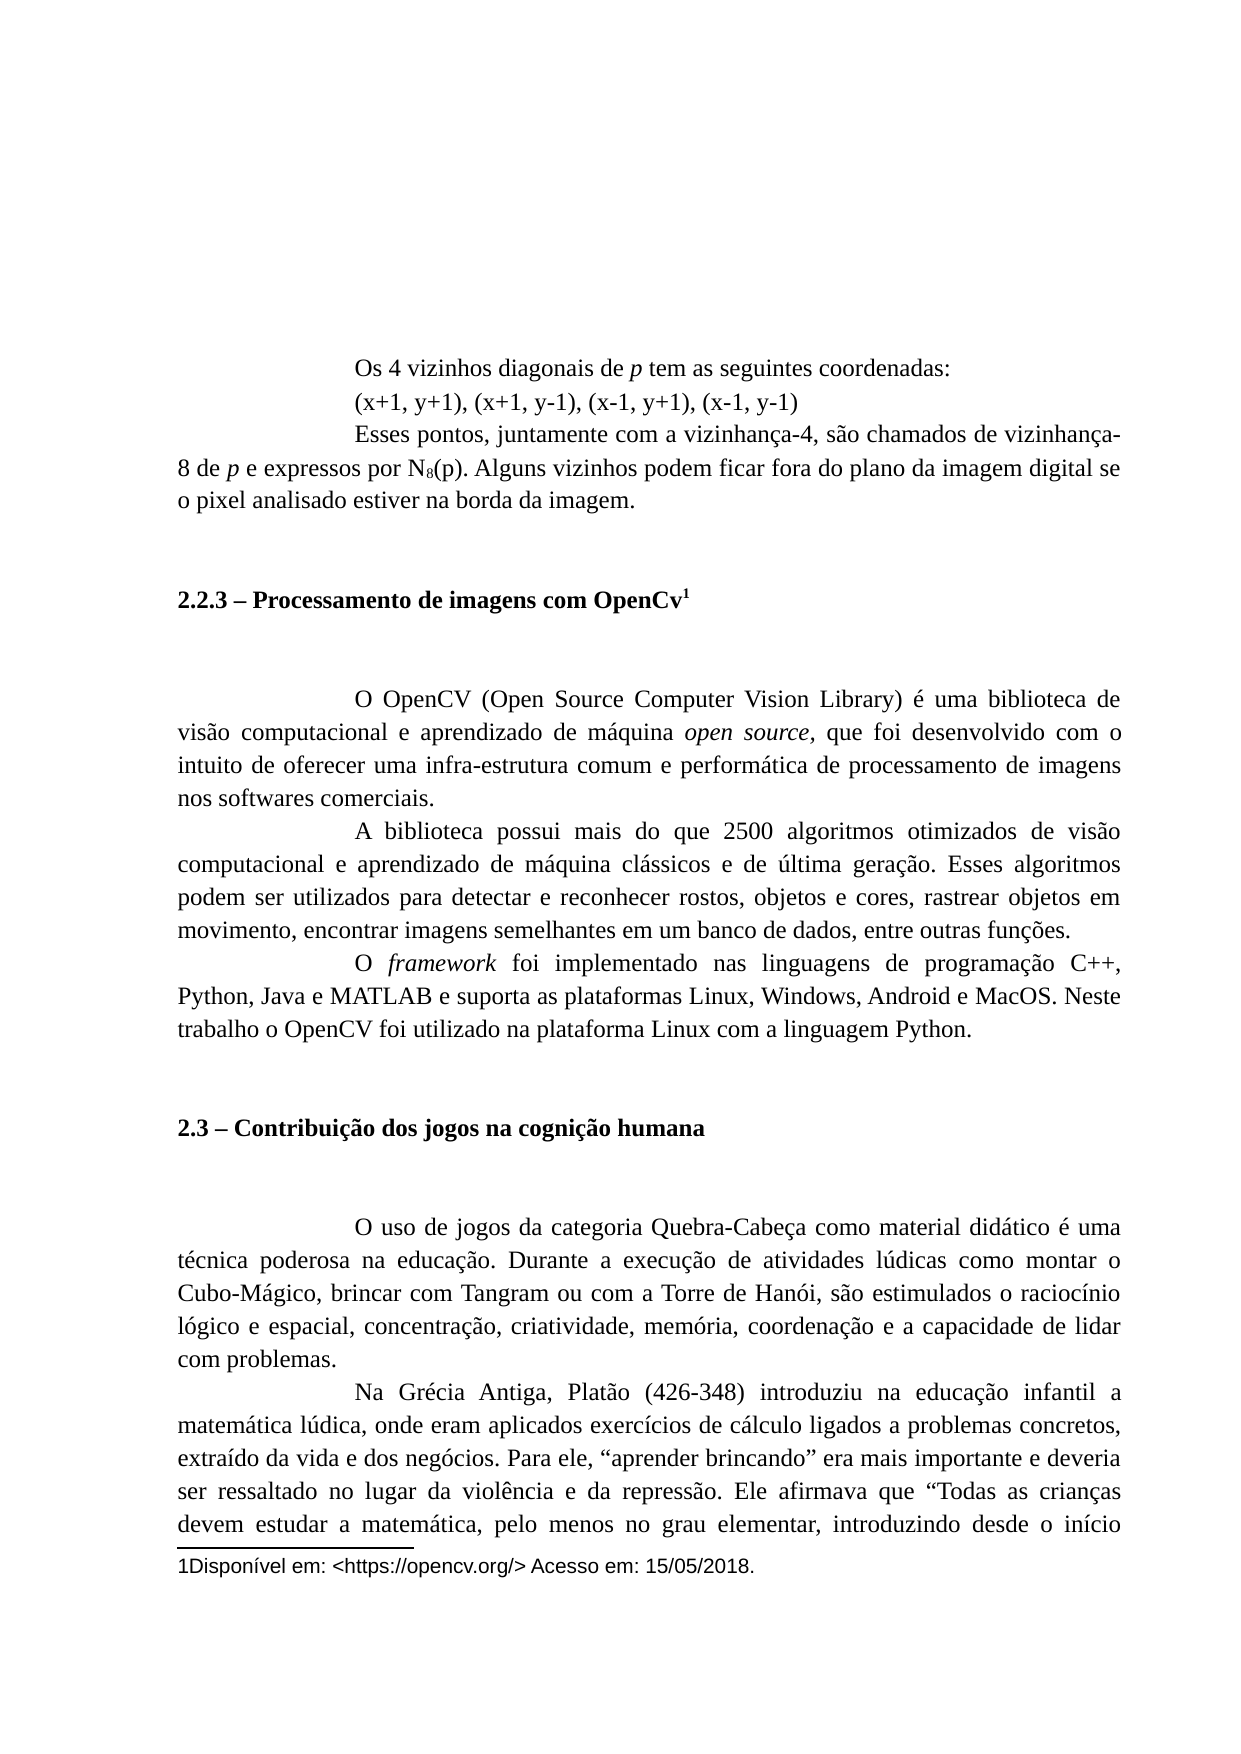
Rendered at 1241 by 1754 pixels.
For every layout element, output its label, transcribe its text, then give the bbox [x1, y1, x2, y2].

text O framework foi implementado nas linguagens de programação C++, Python, Java e MATLAB e suporta as plataformas Linux, Windows, Android e MacOS. Neste trabalho o OpenCV foi utilizado na plataforma Linux com a linguagem Python. [177, 948, 1122, 1043]
text Disponível em: <https://opencv.org/> Acesso em: 15/05/2018. [177, 1554, 1122, 1578]
text O uso de jogos da categoria Quebra-Cabeça como material didático é uma técnica poderosa na educação. Durante a execução de atividades lúdicas como montar o Cubo-Mágico, brincar com Tangram ou com a Torre de Hanói, são estimulados o raciocínio lógico e espacial, concentração, criatividade, memória, coordenação e a capacidade de lidar com problemas. [177, 1212, 1122, 1373]
text Os 4 vizinhos diagonais de p tem as seguintes coordenadas: [177, 353, 1122, 382]
text 2.3 – Contribuição dos jogos na cognição humana [177, 1113, 1122, 1142]
text 2.2.3 – Processamento de imagens com OpenCv [177, 585, 1122, 613]
text (x+1, y+1), (x+1, y-1), (x-1, y+1), (x-1, y-1) [177, 387, 1122, 415]
text Na Grécia Antiga, Platão (426-348) introduziu na educação infantil a matemática lúdica, onde eram aplicados exercícios de cálculo ligados a problemas concretos, extraído da vida e dos negócios. Para ele, “aprender brincando” era mais importante e deveria ser ressaltado no lugar da violência e da repressão. Ele afirmava que “Todas as crianças devem estudar a matemática, pelo menos no grau elementar, introduzindo desde o início [177, 1377, 1122, 1538]
text A biblioteca possui mais do que 2500 algoritmos otimizados de visão computacional e aprendizado de máquina clássicos e de última geração. Esses algoritmos podem ser utilizados para detectar e reconhecer rostos, objetos e cores, rastrear objetos em movimento, encontrar imagens semelhantes em um banco de dados, entre outras funções. [177, 816, 1122, 944]
text Esses pontos, juntamente com a vizinhança-4, são chamados de vizinhança-8 de p e expressos por N8(p). Alguns vizinhos podem ficar fora do plano da imagem digital se o pixel analisado estiver na borda da imagem. [177, 419, 1122, 514]
text O OpenCV (Open Source Computer Vision Library) é uma biblioteca de visão computacional e aprendizado de máquina open source, que foi desenvolvido com o intuito de oferecer uma infra-estrutura comum e performática de processamento de imagens nos softwares comerciais. [177, 684, 1122, 812]
